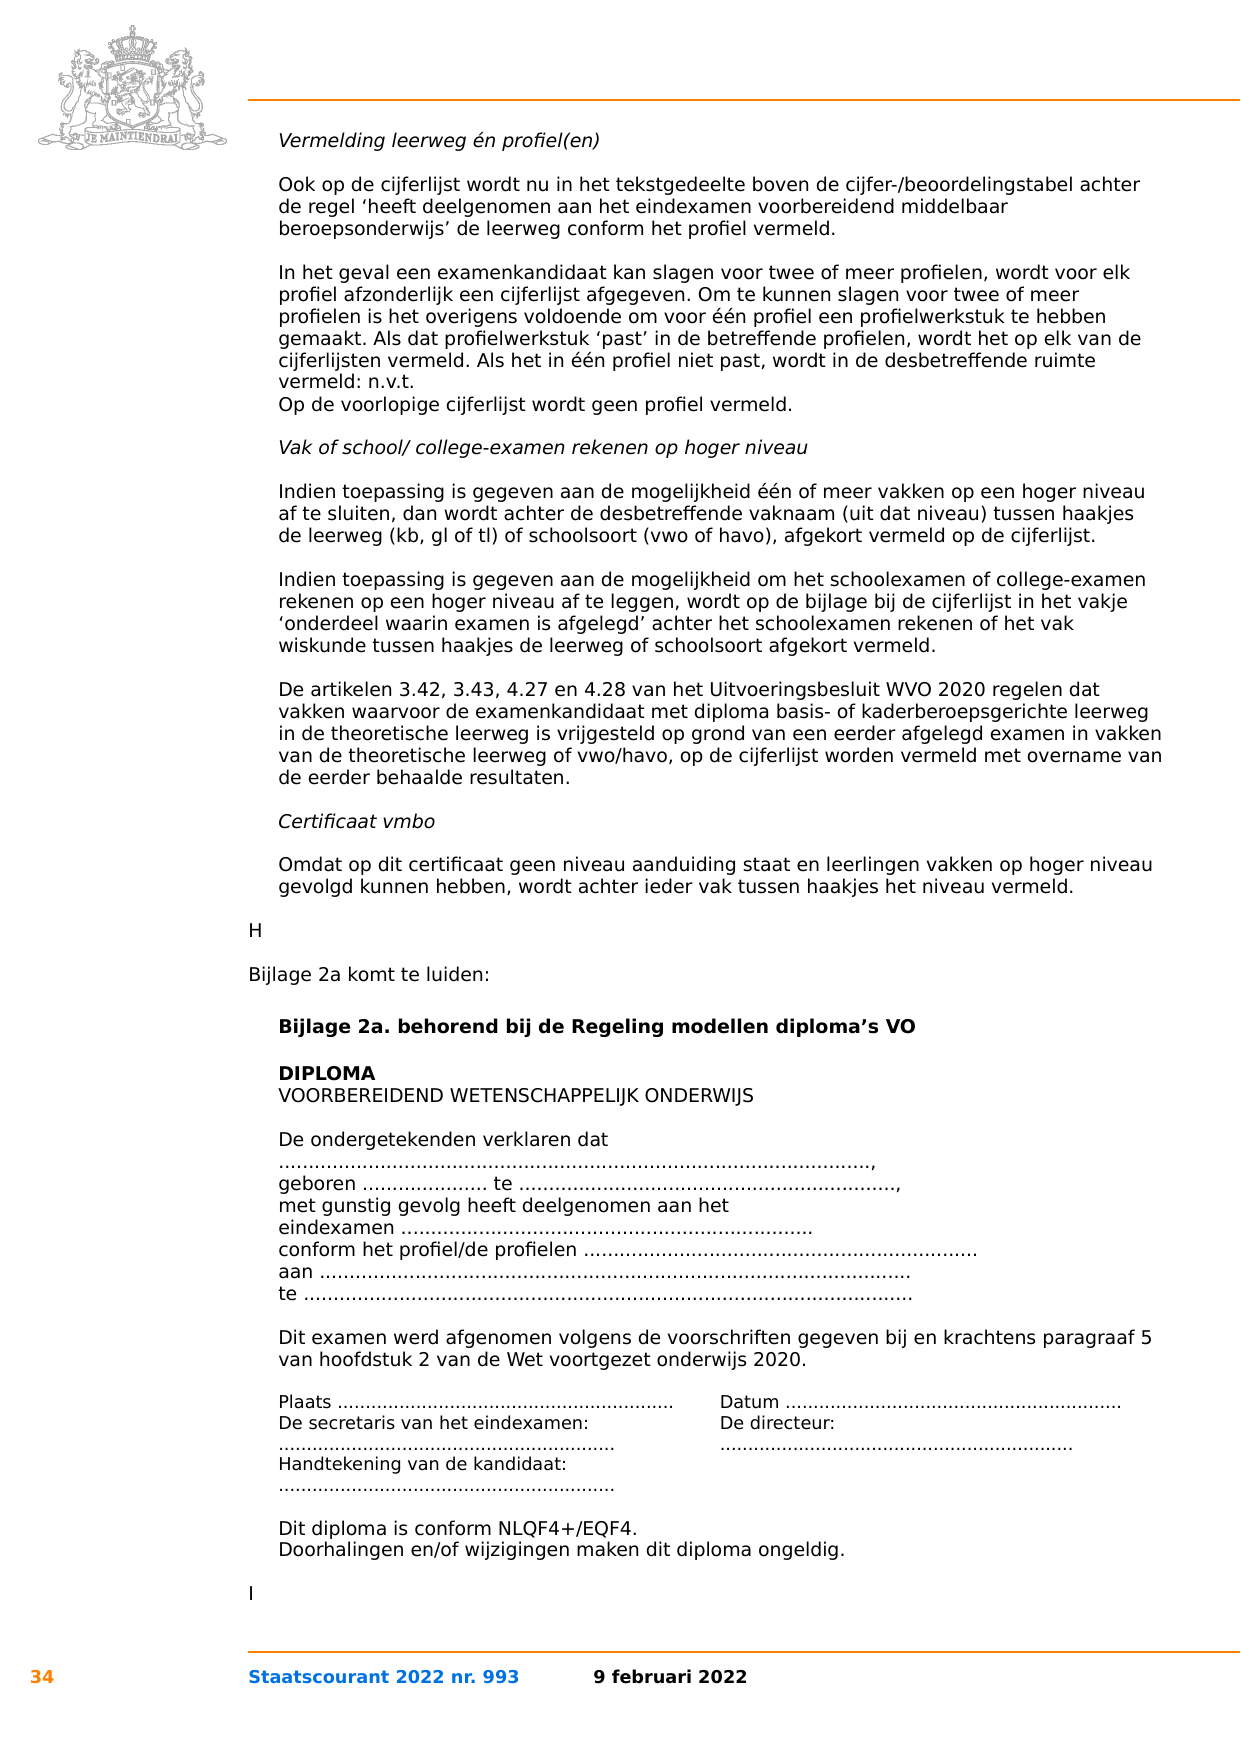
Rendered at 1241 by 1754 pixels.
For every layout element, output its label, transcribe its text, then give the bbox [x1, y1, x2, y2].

text I [248, 1583, 1163, 1605]
table_cell [714, 1454, 1163, 1496]
text Ook op de cijferlijst wordt nu in het tekstgedeelte boven de cijfer-/beoordelingstabel achter de regel ‘heeft deelgenomen aan het eindexamen voorbereidend middelbaar beroepsonderwijs’ de leerweg conform het profiel vermeld. [278, 174, 1163, 240]
text Doorhalingen en/of wijzigingen maken dit diploma ongeldig. [278, 1539, 1163, 1561]
text H [248, 920, 1163, 942]
text Op de voorlopige cijferlijst wordt geen profiel vermeld. [278, 393, 1163, 415]
text De ondergetekenden verklaren dat [278, 1129, 1163, 1151]
text geboren ..................... te ..............................................................., [278, 1173, 1163, 1195]
picture [38, 25, 227, 150]
subtitle Certificaat vmbo [278, 811, 1163, 832]
table_cell De directeur: ............................................................... [714, 1413, 1163, 1454]
text Indien toepassing is gegeven aan de mogelijkheid om het schoolexamen of college-examen rekenen op een hoger niveau af te leggen, wordt op de bijlage bij de cijferlijst in het vakje ‘onderdeel waarin examen is afgelegd’ achter het schoolexamen rekenen of het vak wiskunde tussen haakjes de leerweg of schoolsoort afgekort vermeld. [278, 569, 1163, 657]
table_cell De secretaris van het eindexamen: ............................................................ [278, 1413, 713, 1454]
table_cell Handtekening van de kandidaat: ............................................................ [278, 1454, 713, 1496]
text Bijlage 2a komt te luiden: [248, 964, 1163, 986]
text met gunstig gevolg heeft deelgenomen aan het eindexamen ..................................................................... [278, 1195, 1163, 1239]
subtitle Vak of school/ college-examen rekenen op hoger niveau [278, 437, 1163, 459]
text DIPLOMA [278, 1063, 1163, 1085]
subtitle Vermelding leerweg én profiel(en) [278, 130, 1163, 152]
text De artikelen 3.42, 3.43, 4.27 en 4.28 van het Uitvoeringsbesluit WVO 2020 regelen dat vakken waarvoor de examenkandidaat met diploma basis- of kaderberoepsgerichte leerweg in de theoretische leerweg is vrijgesteld op grond van een eerder afgelegd examen in vakken van de theoretische leerweg of vwo/havo, op de cijferlijst worden vermeld met overname van de eerder behaalde resultaten. [278, 679, 1163, 789]
text In het geval een examenkandidaat kan slagen voor twee of meer profielen, wordt voor elk profiel afzonderlijk een cijferlijst afgegeven. Om te kunnen slagen voor twee of meer profielen is het overigens voldoende om voor één profiel een profielwerkstuk te hebben gemaakt. Als dat profielwerkstuk ‘past’ in de betreffende profielen, wordt het op elk van de cijferlijsten vermeld. Als het in één profiel niet past, wordt in de desbetreffende ruimte vermeld: n.v.t. [278, 262, 1163, 393]
text Omdat op dit certificaat geen niveau aanduiding staat en leerlingen vakken op hoger niveau gevolgd kunnen hebben, wordt achter ieder vak tussen haakjes het niveau vermeld. [278, 854, 1163, 898]
text VOORBEREIDEND WETENSCHAPPELIJK ONDERWIJS [278, 1085, 1163, 1107]
subtitle Bijlage 2a. behorend bij de Regeling modellen diploma’s VO [278, 1016, 1163, 1038]
text Dit diploma is conform NLQF4+/EQF4. [278, 1517, 1163, 1539]
text Indien toepassing is gegeven aan de mogelijkheid één of meer vakken op een hoger niveau af te sluiten, dan wordt achter de desbetreffende vaknaam (uit dat niveau) tussen haakjes de leerweg (kb, gl of tl) of schoolsoort (vwo of havo), afgekort vermeld op de cijferlijst. [278, 481, 1163, 547]
text aan ................................................................................................... [278, 1261, 1163, 1283]
text ..................................................................................................., [278, 1151, 1163, 1173]
table_header Plaats ............................................................ [278, 1393, 713, 1413]
table_header Datum ............................................................ [714, 1393, 1163, 1413]
text te ...................................................................................................... [278, 1283, 1163, 1305]
text conform het profiel/de profielen .................................................................. [278, 1239, 1163, 1261]
text Dit examen werd afgenomen volgens de voorschriften gegeven bij en krachtens paragraaf 5 van hoofdstuk 2 van de Wet voortgezet onderwijs 2020. [278, 1327, 1163, 1371]
